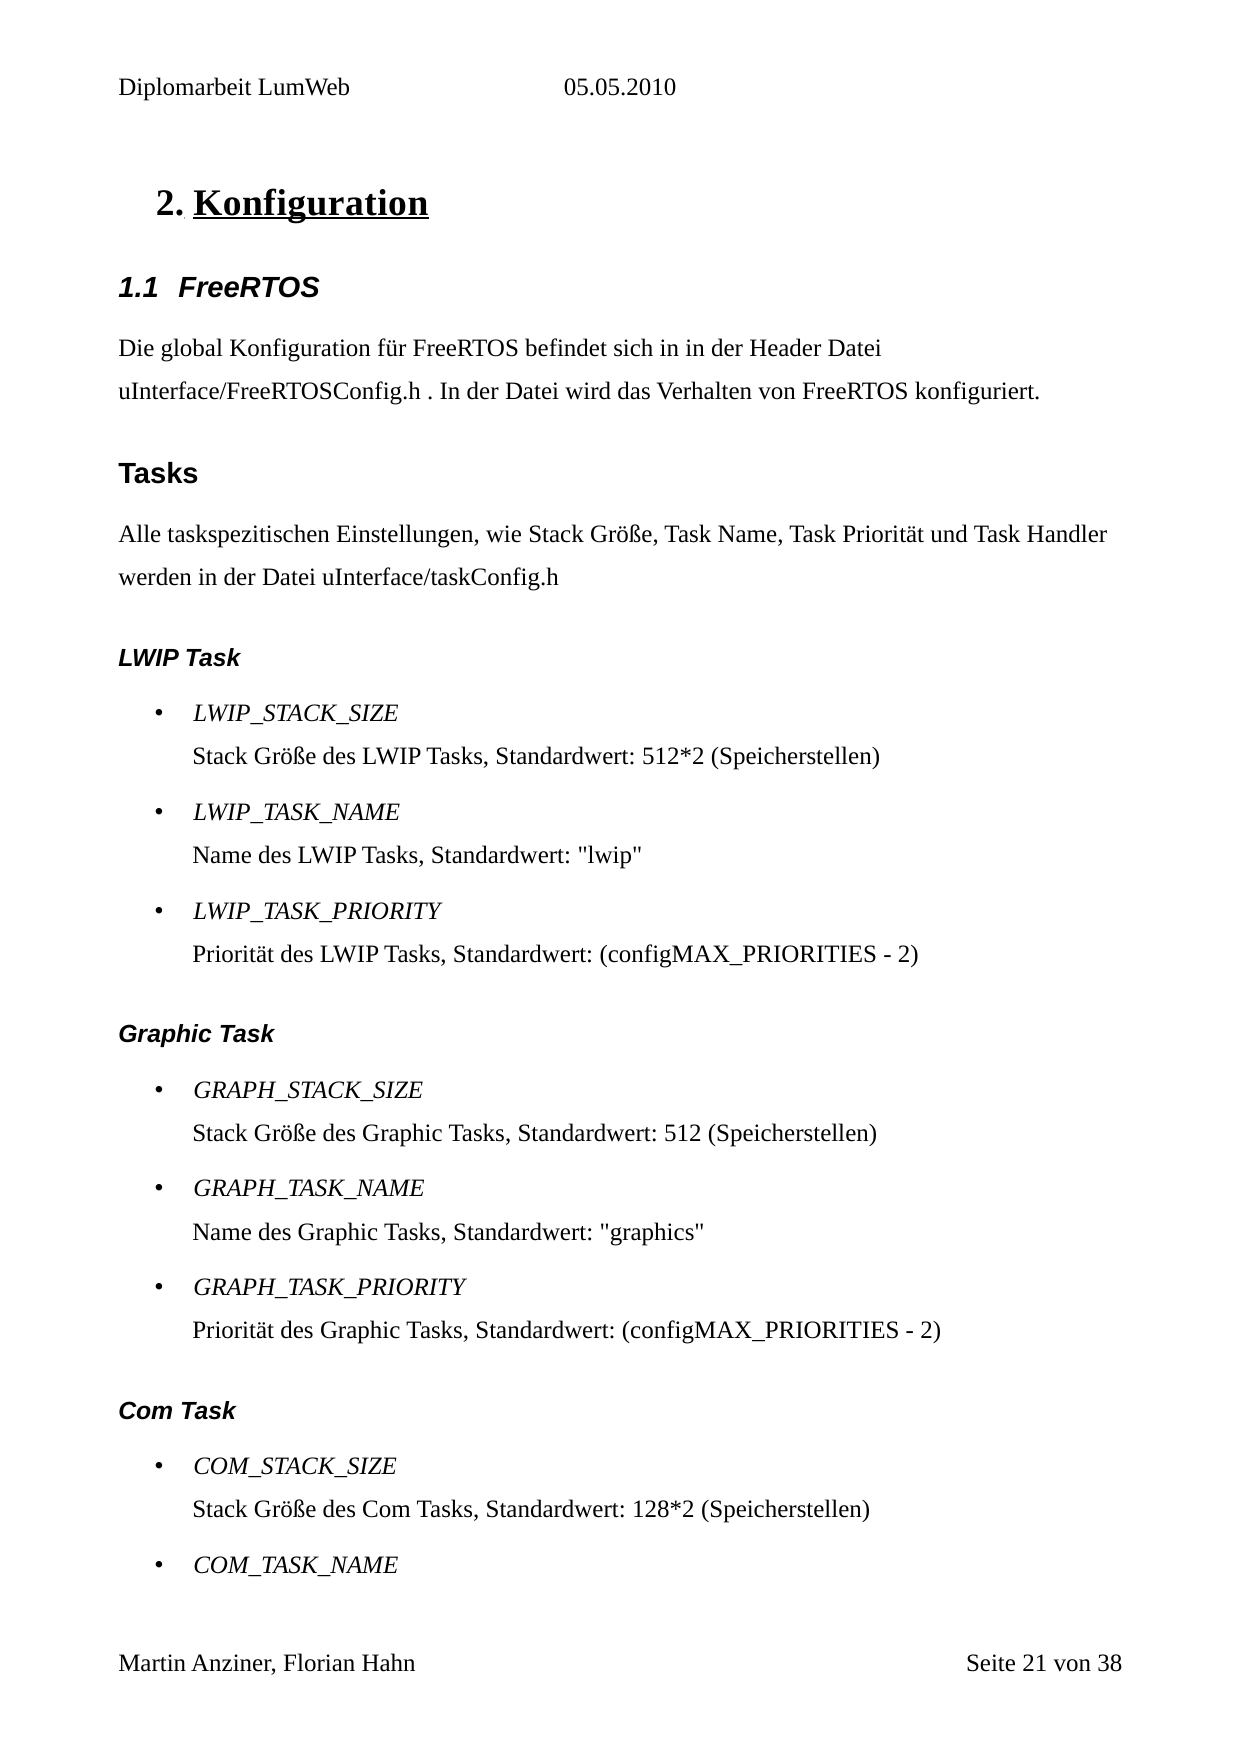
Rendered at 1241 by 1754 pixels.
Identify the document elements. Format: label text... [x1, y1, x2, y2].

subtitle Tasks [118, 456, 1122, 490]
text Alle taskspezitischen Einstellungen, wie Stack Größe, Task Name, Task Priorität und Task Handler werden in der Datei uInterface/taskConfig.h [118, 519, 1122, 591]
subtitle 1.1 FreeRTOS [118, 270, 1122, 303]
list GRAPH_TASK_PRIORITY Priorität des Graphic Tasks, Standardwert: (configMAX_PRIORITIES - 2) [154, 1272, 1122, 1344]
list COM_STACK_SIZE Stack Größe des Com Tasks, Standardwert: 128*2 (Speicherstellen) [154, 1451, 1122, 1523]
list LWIP_TASK_NAME Name des LWIP Tasks, Standardwert: "lwip" [154, 797, 1122, 869]
list GRAPH_TASK_NAME Name des Graphic Tasks, Standardwert: "graphics" [154, 1173, 1122, 1245]
list GRAPH_STACK_SIZE Stack Größe des Graphic Tasks, Standardwert: 512 (Speicherstellen) [154, 1075, 1122, 1147]
text Die global Konfiguration für FreeRTOS befindet sich in in der Header Datei uInterface/FreeRTOSConfig.h . In der Datei wird das Verhalten von FreeRTOS konfiguriert. [118, 333, 1122, 404]
list LWIP_TASK_PRIORITY Priorität des LWIP Tasks, Standardwert: (configMAX_PRIORITIES - 2) [154, 896, 1122, 968]
subtitle LWIP Task [118, 643, 1122, 671]
subtitle Com Task [118, 1396, 1122, 1424]
subtitle Graphic Task [118, 1019, 1122, 1048]
list COM_TASK_NAME [154, 1550, 1122, 1579]
list LWIP_STACK_SIZE Stack Größe des LWIP Tasks, Standardwert: 512*2 (Speicherstellen) [154, 698, 1122, 770]
subtitle Konfiguration [156, 180, 1122, 223]
